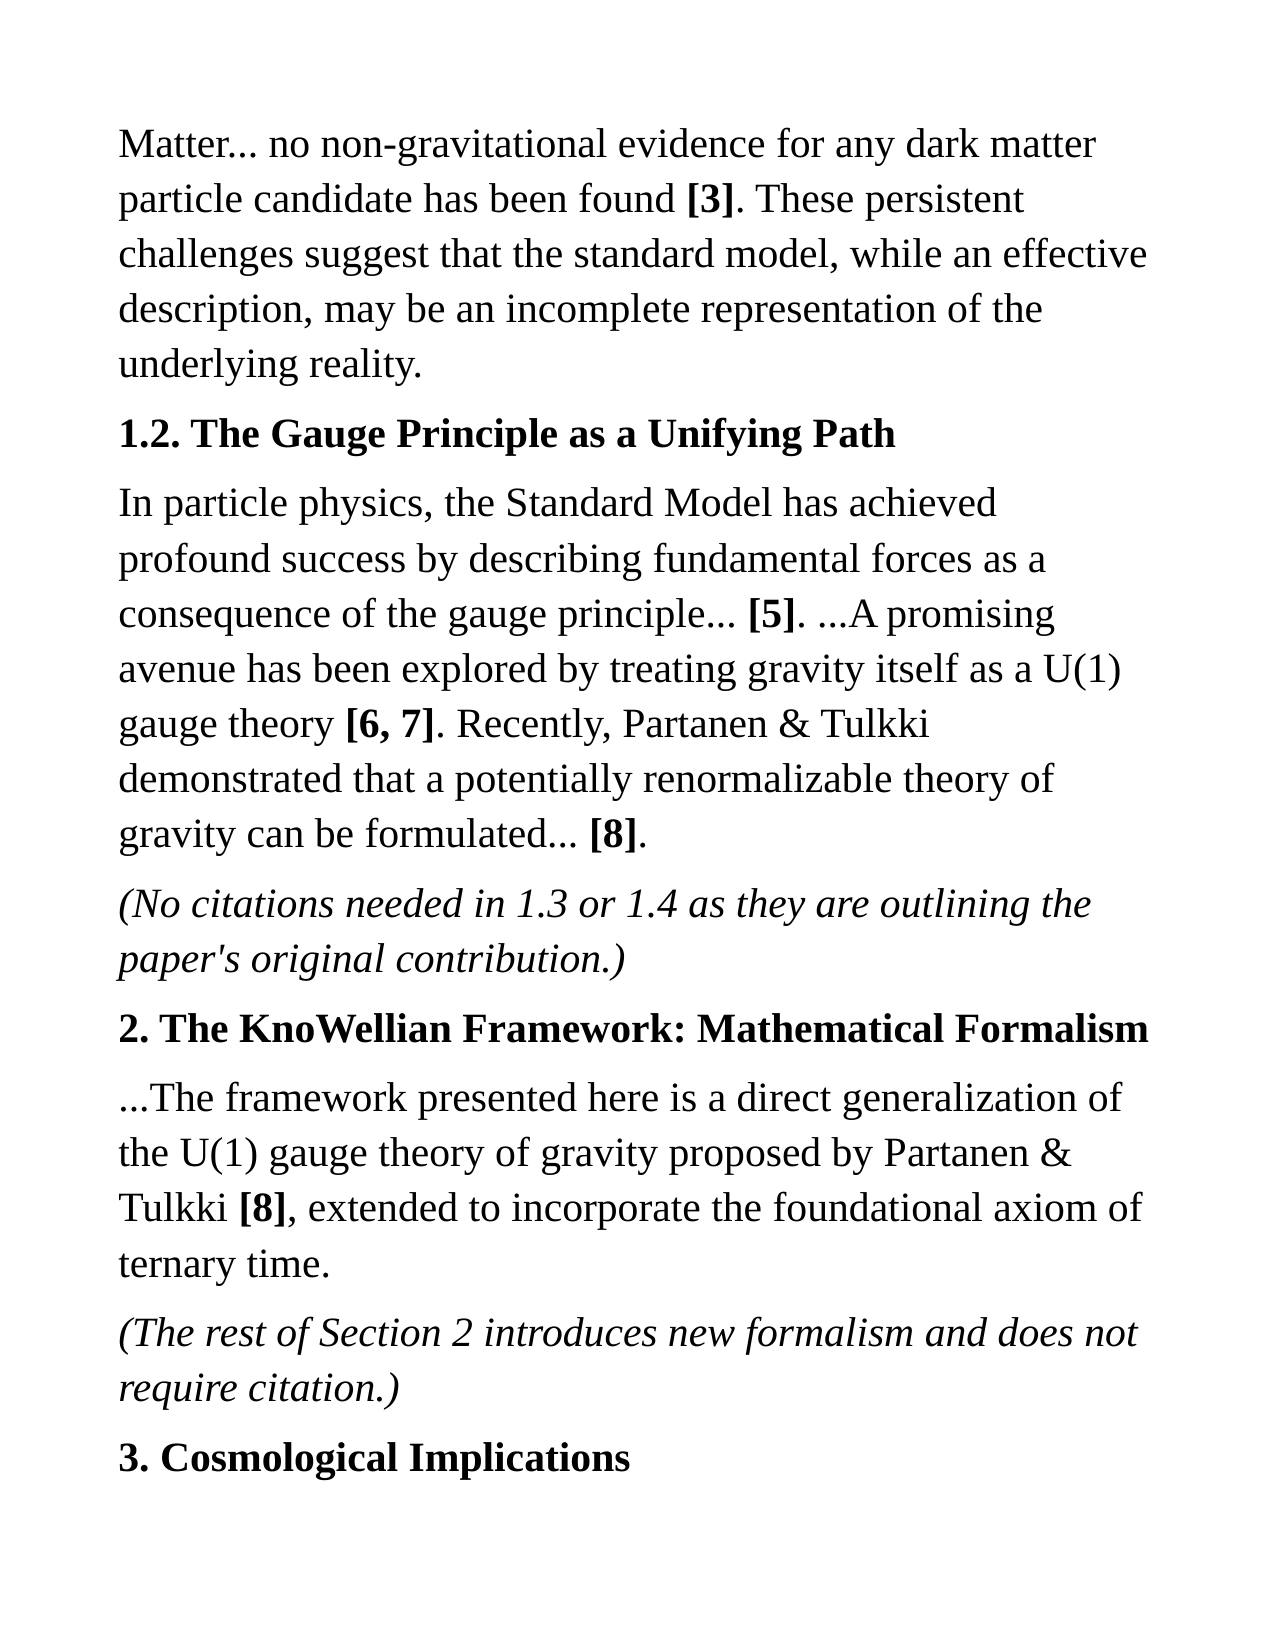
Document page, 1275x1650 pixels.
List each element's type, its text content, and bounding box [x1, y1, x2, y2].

text Matter... no non-gravitational evidence for any dark matter particle candidate has been found [3]. These persistent challenges suggest that the standard model, while an effective description, may be an incomplete representation of the underlying reality. [118, 118, 1157, 386]
text ...The framework presented here is a direct generalization of the U(1) gauge theory of gravity proposed by Partanen & Tulkki [8], extended to incorporate the foundational axiom of ternary time. [118, 1073, 1157, 1286]
text 2. The KnoWellian Framework: Mathematical Formalism [118, 1003, 1157, 1051]
text 3. Cosmological Implications [118, 1432, 1157, 1480]
text (No citations needed in 1.3 or 1.4 as they are outlining the paper's original contribution.) [118, 878, 1157, 981]
text In particle physics, the Standard Model has achieved profound success by describing fundamental forces as a consequence of the gauge principle... [5]. ...A promising avenue has been explored by treating gravity itself as a U(1) gauge theory [6, 7]. Recently, Partanen & Tulkki demonstrated that a potentially renormalizable theory of gravity can be formulated... [8]. [118, 478, 1157, 856]
text (The rest of Section 2 introduces new formalism and does not require citation.) [118, 1308, 1157, 1411]
text 1.2. The Gauge Principle as a Unifying Path [118, 408, 1157, 456]
